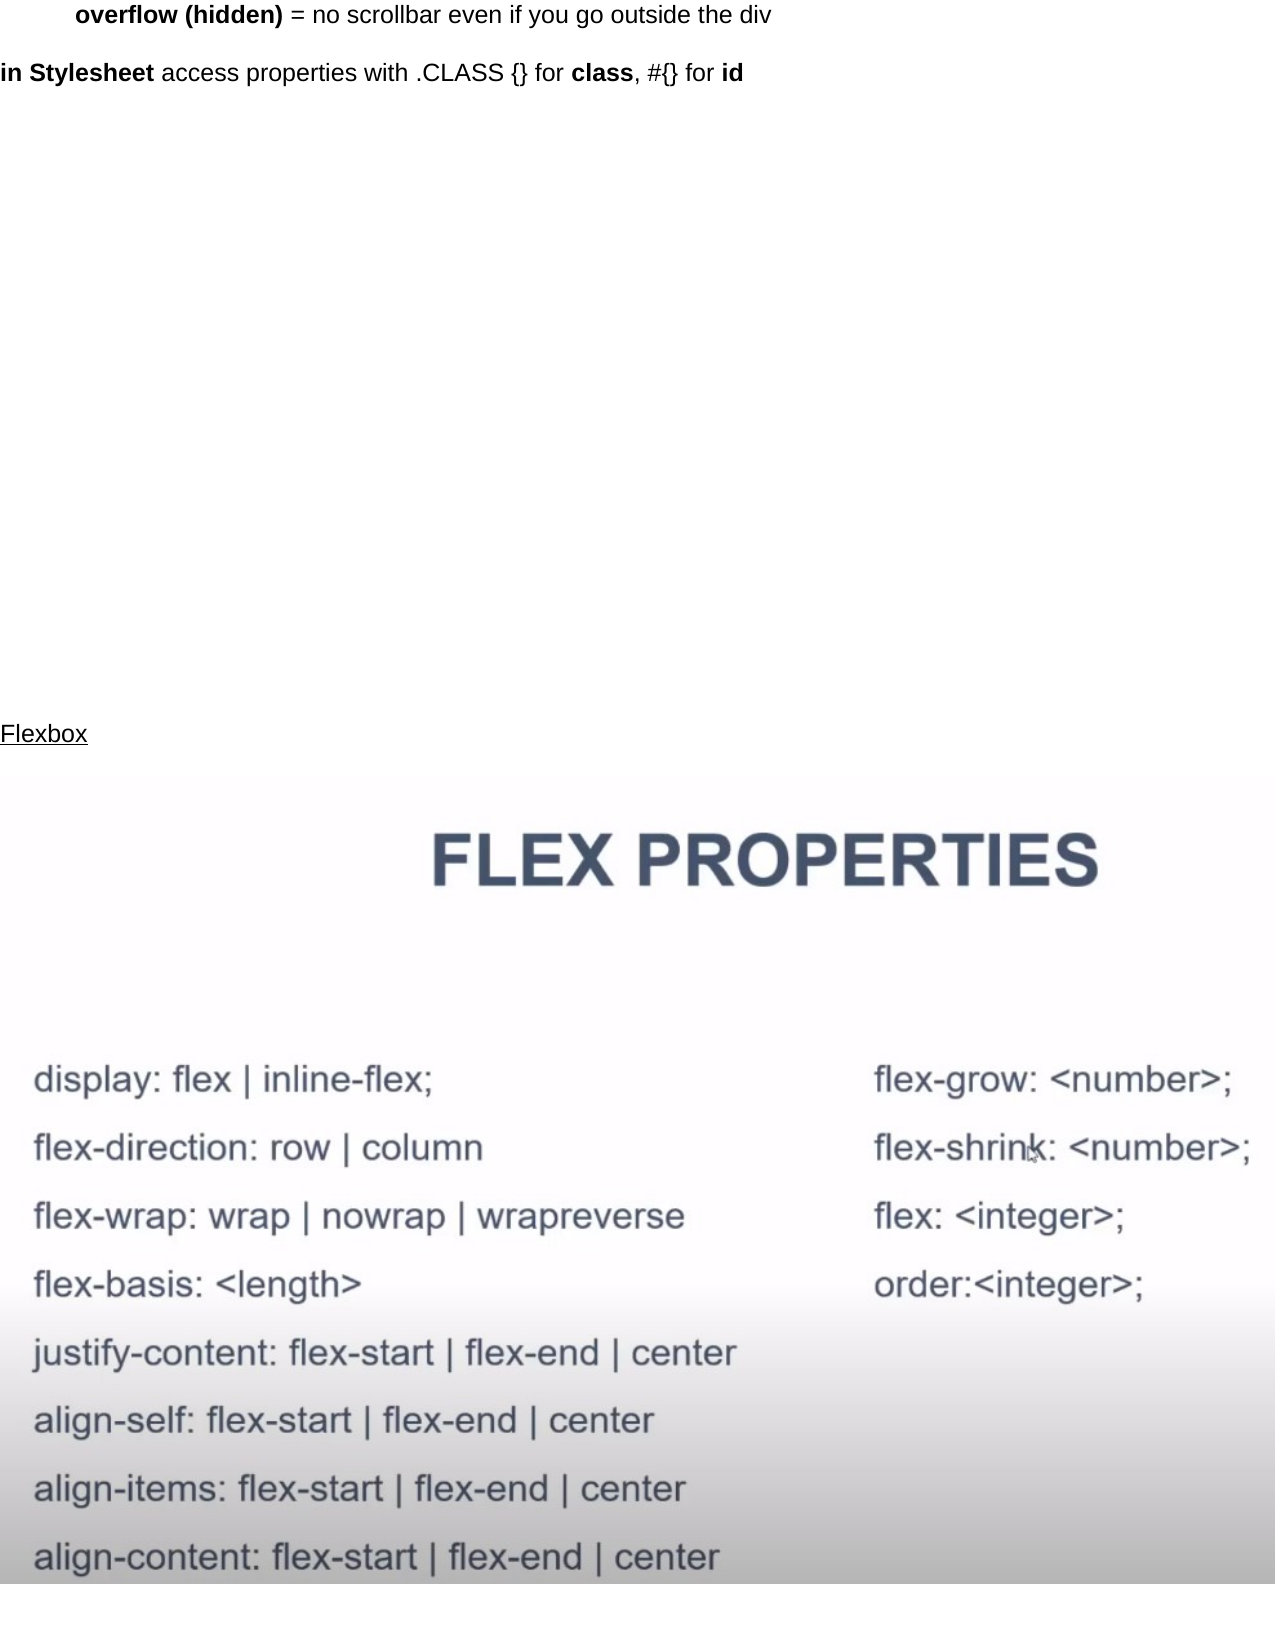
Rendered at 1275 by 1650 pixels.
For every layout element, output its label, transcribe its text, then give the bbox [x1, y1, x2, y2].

text overflow (hidden) = no scrollbar even if you go outside the div [0, 0, 1275, 29]
text in Stylesheet access properties with .CLASS {} for class, #{} for id [0, 57, 1275, 86]
picture [0, 776, 1275, 1584]
text Flexbox [0, 719, 1275, 747]
